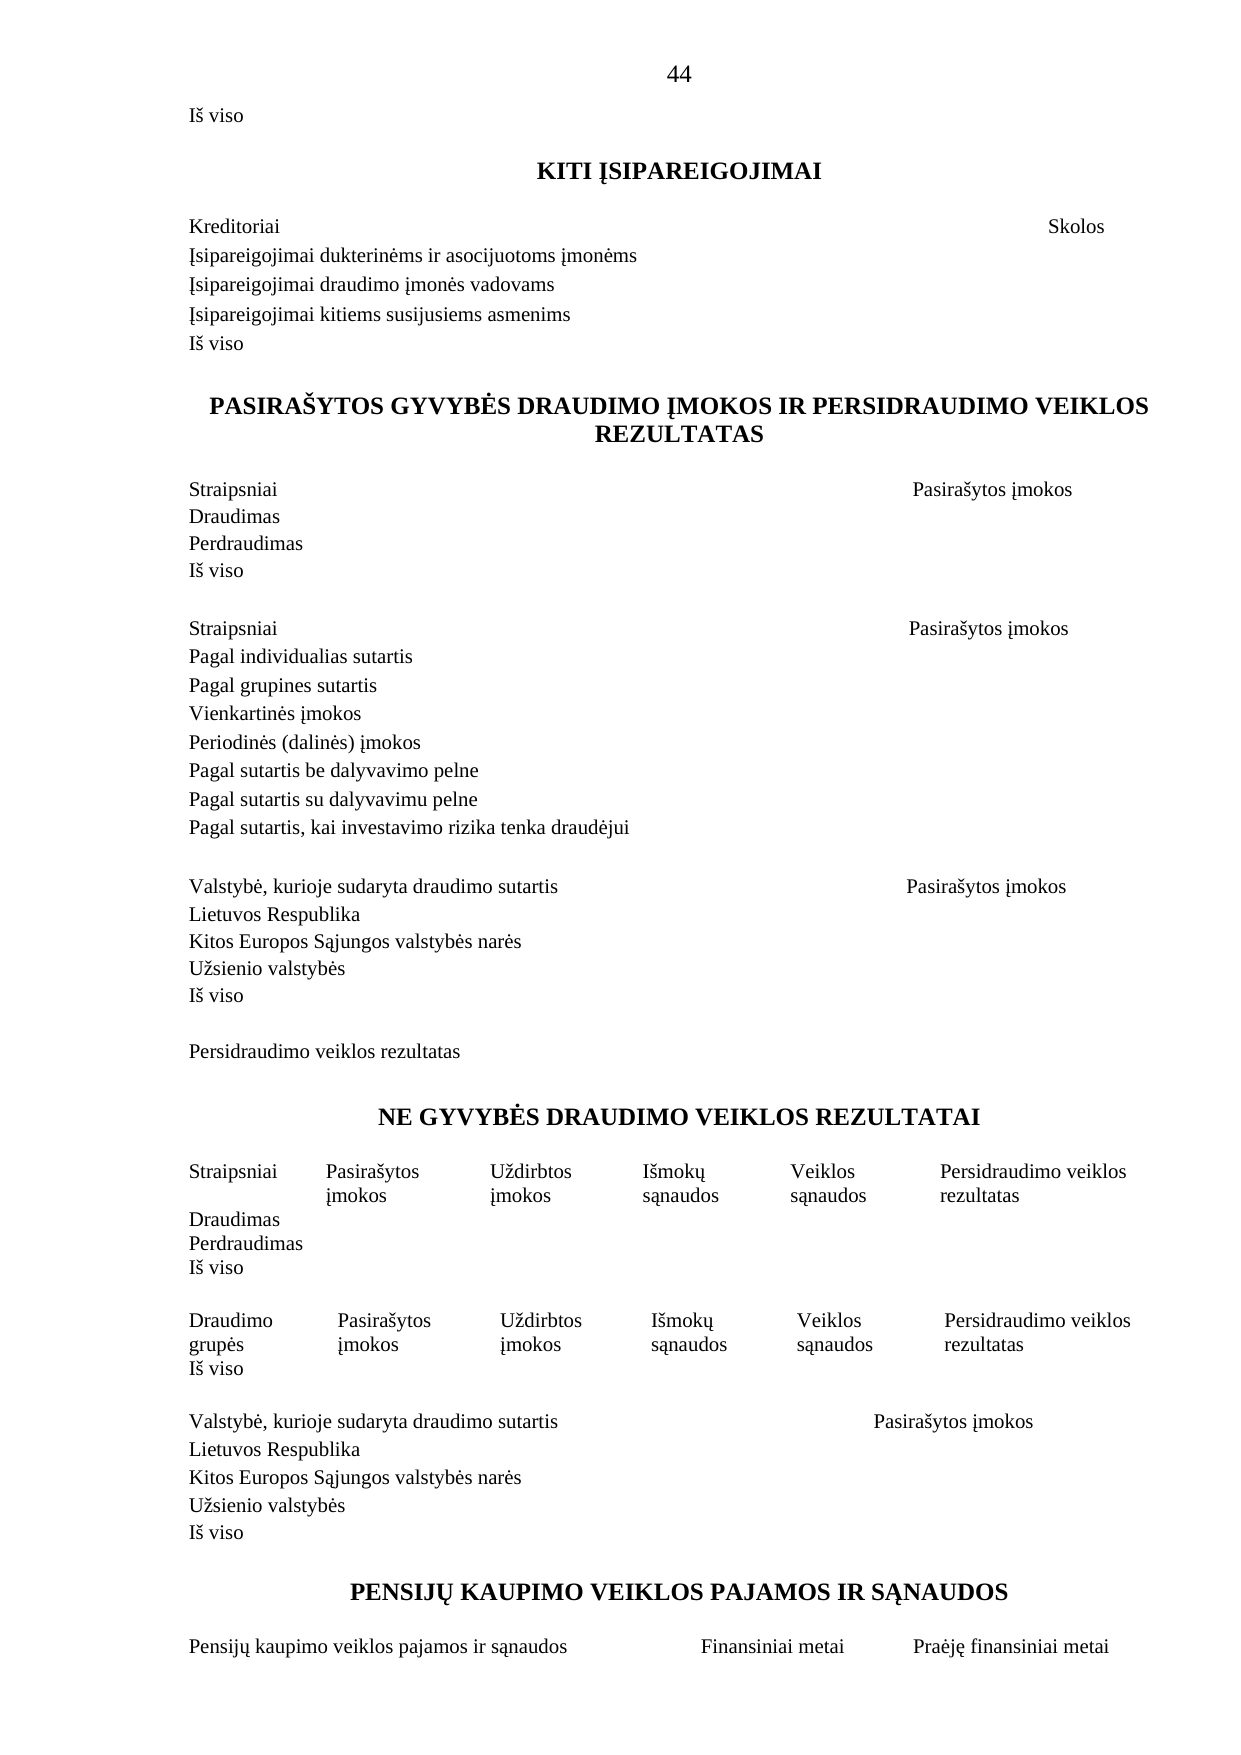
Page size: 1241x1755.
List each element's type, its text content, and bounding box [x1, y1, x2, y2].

text PASIRAŠYTOS GYVYBĖS DRAUDIMO ĮMOKOS IR PERSIDRAUDIMO VEIKLOS REZULTATAS [177, 391, 1181, 448]
table_cell Iš viso [177, 104, 601, 127]
table_cell Iš viso [177, 558, 901, 587]
table_cell [897, 701, 1181, 729]
table_cell [1037, 302, 1181, 331]
table_cell [785, 1356, 933, 1380]
table_cell [1037, 243, 1181, 272]
table_cell [933, 1356, 1181, 1380]
table_header Skolos [1037, 214, 1181, 243]
table_cell Iš viso [177, 983, 895, 1010]
table_cell [326, 1356, 489, 1380]
table_header Pasirašytos įmokos [895, 874, 1181, 902]
table_cell Pagal sutartis su dalyvavimu pelne [177, 787, 897, 815]
table_header Pasirašytos įmokos [862, 1409, 1181, 1437]
table_cell [895, 929, 1181, 956]
table_cell [631, 1207, 779, 1231]
table_cell [901, 531, 1181, 558]
text PENSIJŲ KAUPIMO VEIKLOS PAJAMOS IR SĄNAUDOS [177, 1577, 1181, 1606]
table_cell [314, 1231, 478, 1255]
table_cell Užsienio valstybės [177, 1493, 862, 1520]
table_header Kreditoriai [177, 214, 1037, 243]
table_cell [862, 1493, 1181, 1520]
table_cell [314, 1255, 478, 1279]
table_header Pasirašytos įmokos [326, 1308, 489, 1356]
table_cell [862, 1437, 1181, 1465]
table_cell Iš viso [177, 1255, 314, 1279]
table_cell [897, 644, 1181, 672]
table_header Straipsniai [177, 477, 901, 504]
table_cell Vienkartinės įmokos [177, 701, 897, 729]
table_cell [779, 1255, 928, 1279]
table_header Uždirbtos įmokos [489, 1308, 639, 1356]
text KITI ĮSIPAREIGOJIMAI [177, 156, 1181, 185]
table_cell Užsienio valstybės [177, 956, 895, 983]
table_cell Įsipareigojimai kitiems susijusiems asmenims [177, 302, 1037, 331]
table_header Pasirašytos įmokos [901, 477, 1181, 504]
table_header Veiklos sąnaudos [785, 1308, 933, 1356]
table_header Finansiniai metai [689, 1634, 902, 1661]
table_header Persidraudimo veiklos rezultatas [929, 1159, 1181, 1207]
table_cell [895, 956, 1181, 983]
table_cell [631, 1231, 779, 1255]
table_cell Iš viso [177, 331, 1037, 362]
table_cell [862, 1465, 1181, 1492]
table_header Persidraudimo veiklos rezultatas [933, 1308, 1181, 1356]
table_cell Pagal grupines sutartis [177, 673, 897, 701]
table_cell [929, 1255, 1181, 1279]
table_header Pasirašytos įmokos [314, 1159, 478, 1207]
table_cell [631, 1255, 779, 1279]
table_cell Pagal sutartis, kai investavimo rizika tenka draudėjui [177, 815, 897, 846]
table_cell Lietuvos Respublika [177, 902, 895, 929]
table_cell [929, 1231, 1181, 1255]
table_header Draudimo grupės [177, 1308, 326, 1356]
table_header Pasirašytos įmokos [897, 615, 1181, 644]
table_cell [901, 504, 1181, 531]
table_cell [779, 1231, 928, 1255]
table_header [1108, 1039, 1181, 1073]
table_cell Įsipareigojimai dukterinėms ir asocijuotoms įmonėms [177, 243, 1037, 272]
table_cell [745, 104, 1048, 127]
table_header Straipsniai [177, 1159, 314, 1207]
table_cell Perdraudimas [177, 1231, 314, 1255]
table_cell Kitos Europos Sąjungos valstybės narės [177, 1465, 862, 1492]
table_header Valstybė, kurioje sudaryta draudimo sutartis [177, 1409, 862, 1437]
table_cell [1048, 104, 1181, 127]
table_header Išmokų sąnaudos [640, 1308, 785, 1356]
table_cell Lietuvos Respublika [177, 1437, 862, 1465]
table_header Persidraudimo veiklos rezultatas [177, 1039, 1108, 1073]
table_cell [897, 787, 1181, 815]
table_header Praėję finansiniai metai [902, 1634, 1181, 1661]
table_cell Draudimas [177, 1207, 314, 1231]
table_header Pensijų kaupimo veiklos pajamos ir sąnaudos [177, 1634, 689, 1661]
table_header Išmokų sąnaudos [631, 1159, 779, 1207]
table_cell [601, 104, 745, 127]
table_cell Draudimas [177, 504, 901, 531]
table_cell [479, 1255, 631, 1279]
table_cell Iš viso [177, 1356, 326, 1380]
table_cell Pagal sutartis be dalyvavimo pelne [177, 758, 897, 787]
table_cell [1037, 272, 1181, 302]
table_cell [897, 815, 1181, 846]
table_cell [897, 730, 1181, 758]
table_cell Kitos Europos Sąjungos valstybės narės [177, 929, 895, 956]
table_cell [895, 902, 1181, 929]
table_header Uždirbtos įmokos [479, 1159, 631, 1207]
table_header Valstybė, kurioje sudaryta draudimo sutartis [177, 874, 895, 902]
table_cell Įsipareigojimai draudimo įmonės vadovams [177, 272, 1037, 302]
table_cell [1037, 331, 1181, 362]
table_header Straipsniai [177, 615, 897, 644]
table_cell Pagal individualias sutartis [177, 644, 897, 672]
table_cell [897, 758, 1181, 787]
table_cell [862, 1520, 1181, 1548]
table_cell Perdraudimas [177, 531, 901, 558]
table_cell Periodinės (dalinės) įmokos [177, 730, 897, 758]
table_cell [640, 1356, 785, 1380]
table_cell [479, 1231, 631, 1255]
table_cell [895, 983, 1181, 1010]
table_cell [929, 1207, 1181, 1231]
table_cell [901, 558, 1181, 587]
table_cell Iš viso [177, 1520, 862, 1548]
table_cell [479, 1207, 631, 1231]
table_header Veiklos sąnaudos [779, 1159, 928, 1207]
table_cell [779, 1207, 928, 1231]
text NE GYVYBĖS DRAUDIMO VEIKLOS REZULTATAI [177, 1102, 1181, 1130]
table_cell [897, 673, 1181, 701]
table_cell [489, 1356, 639, 1380]
table_cell [314, 1207, 478, 1231]
